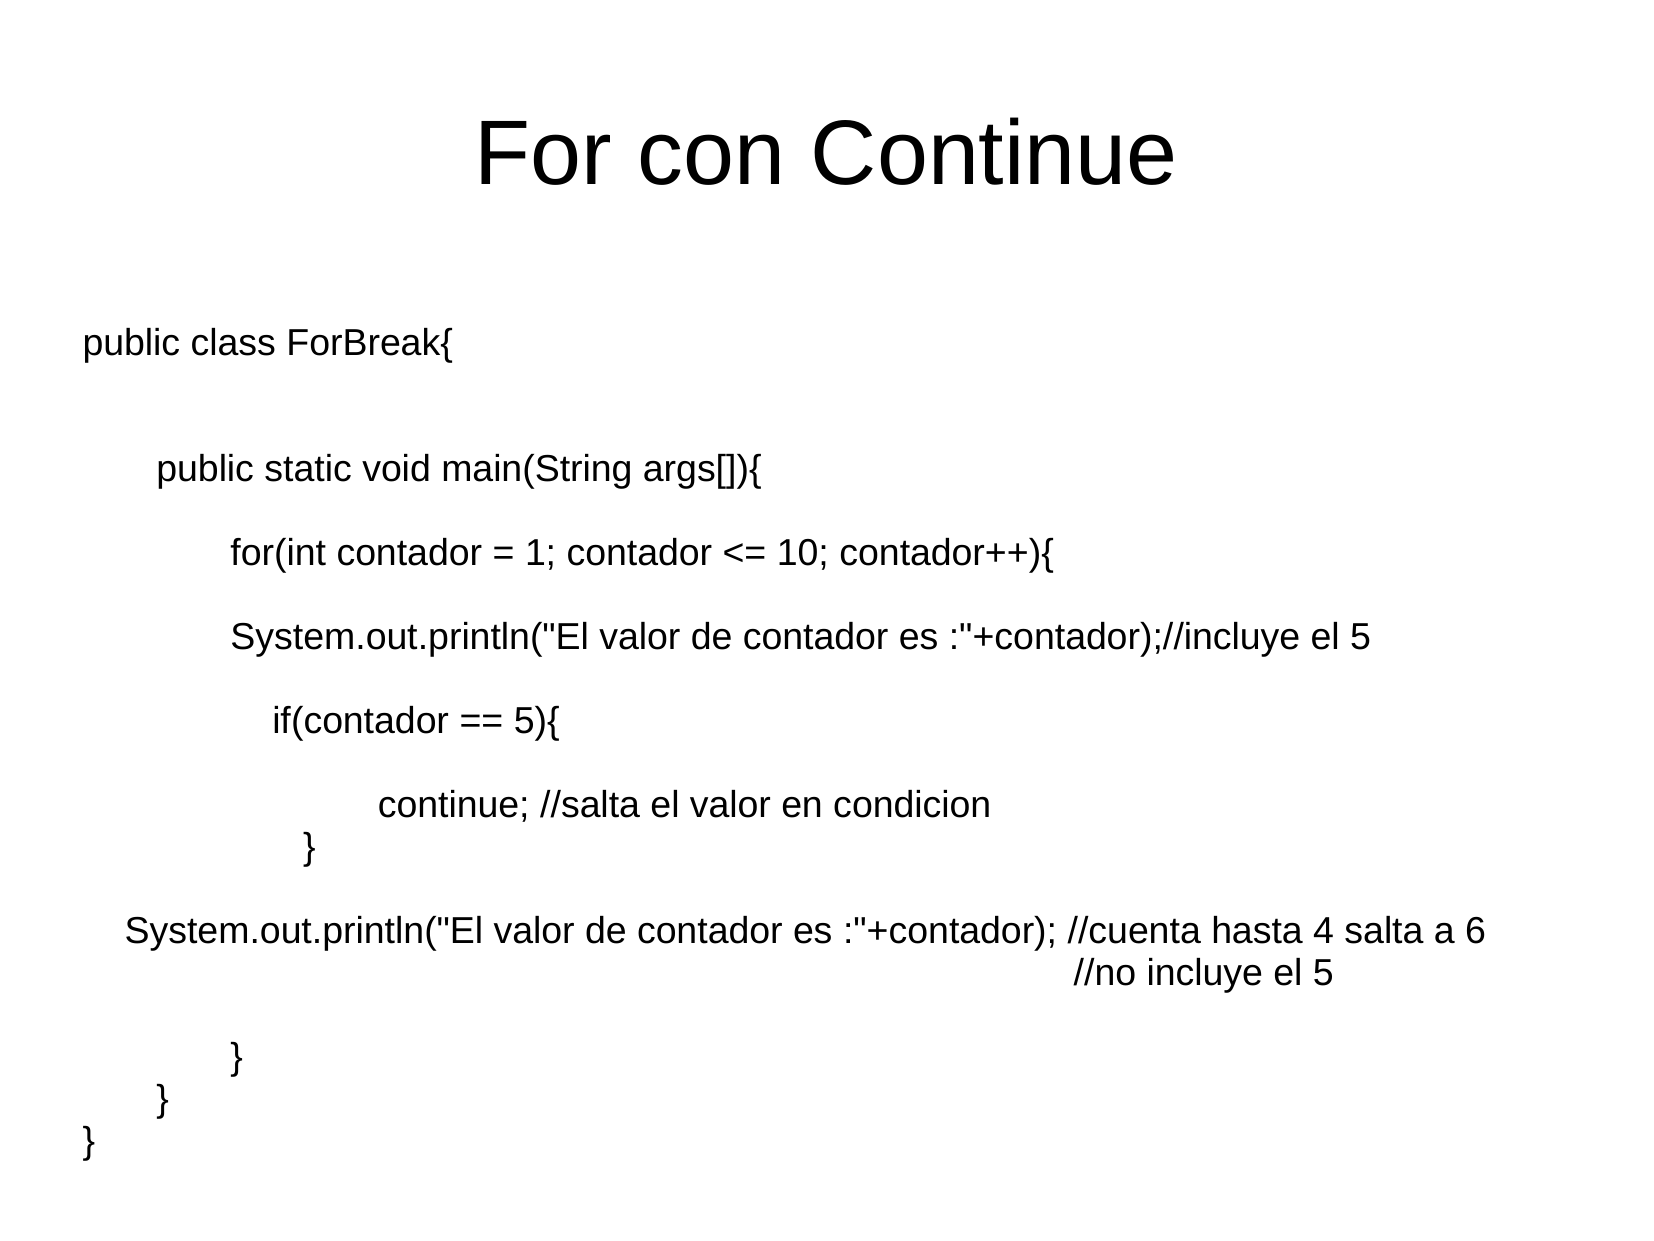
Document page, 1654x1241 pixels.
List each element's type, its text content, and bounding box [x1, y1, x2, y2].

title For con Continue [82, 49, 1571, 236]
subtitle public class ForBreak{ public static void main(String args[]){ for(int contador = 1; contador <= 10; contador++){ System.out.println("El valor de contador es :"+contador);//incluye el 5 if(contador == 5){ continue; //salta el valor en condicion } System.out.println("El valor de contador es :"+contador); //cuenta hasta 4 salta a 6 //no incluye el 5 } } } [82, 236, 1571, 1163]
